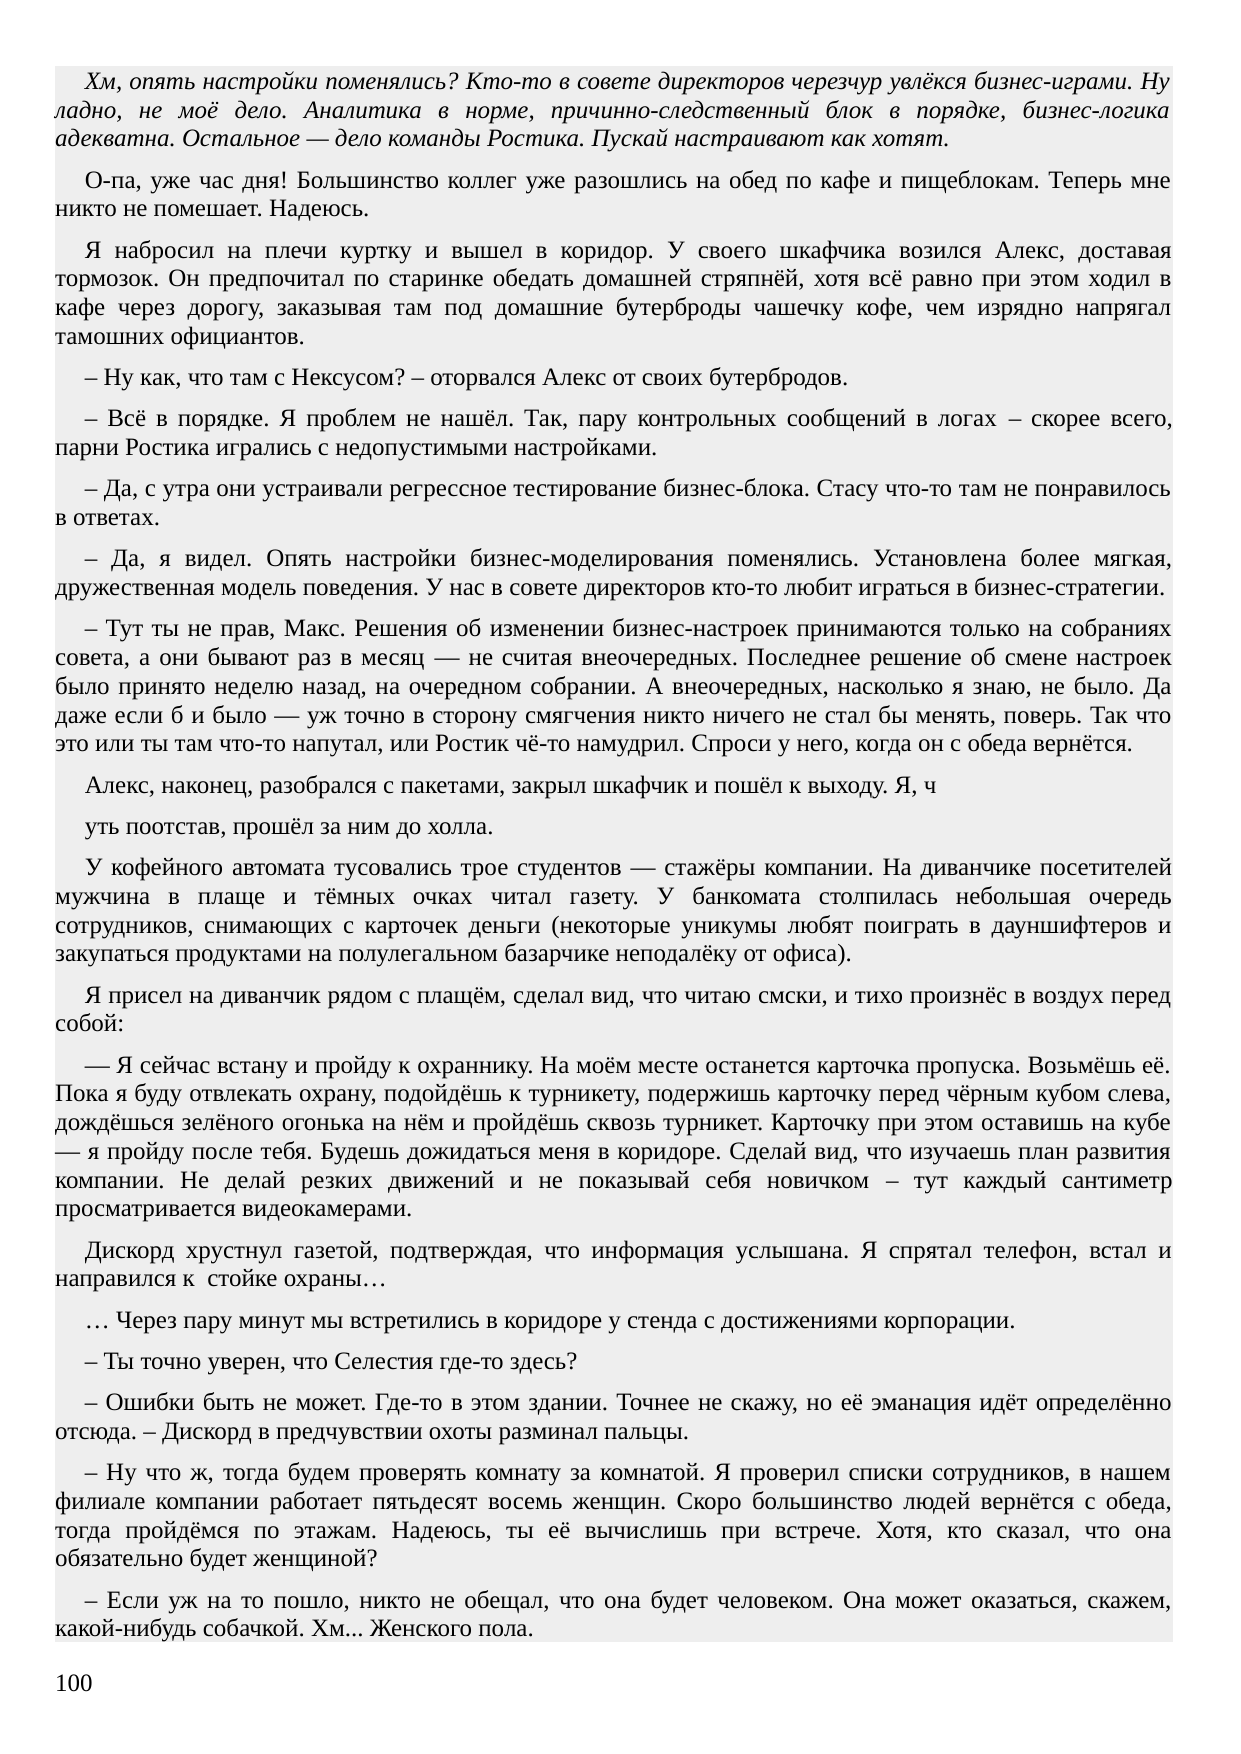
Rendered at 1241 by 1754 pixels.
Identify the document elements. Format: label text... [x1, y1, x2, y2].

text Я присел на диванчик рядом с плащём, сделал вид, что читаю смски, и тихо произнёс в воздух перед собой: [55, 980, 1173, 1037]
text уть поотстав, прошёл за ним до холла. [55, 811, 1173, 840]
text – Да, с утра они устраивали регрессное тестирование бизнес-блока. Стасу что-то там не понравилось в ответах. [55, 473, 1173, 531]
text У кофейного автомата тусовались трое студентов — стажёры компании. На диванчике посетителей мужчина в плаще и тёмных очках читал газету. У банкомата столпилась небольшая очередь сотрудников, снимающих с карточек деньги (некоторые уникумы любят поиграть в дауншифтеров и закупаться продуктами на полулегальном базарчике неподалёку от офиса). [55, 852, 1173, 967]
text – Да, я видел. Опять настройки бизнес-моделирования поменялись. Установлена более мягкая, дружественная модель поведения. У нас в совете директоров кто-то любит играться в бизнес-стратегии. [55, 543, 1173, 601]
text Хм, опять настройки поменялись? Кто-то в совете директоров черезчур увлёкся бизнес-играми. Ну ладно, не моё дело. Аналитика в норме, причинно-следственный блок в порядке, бизнес-логика адекватна. Остальное — дело команды Ростика. Пускай настраивают как хотят. [55, 66, 1173, 152]
text – Тут ты не прав, Макс. Решения об изменении бизнес-настроек принимаются только на собраниях совета, а они бывают раз в месяц — не считая внеочередных. Последнее решение об смене настроек было принято неделю назад, на очередном собрании. А внеочередных, насколько я знаю, не было. Да даже если б и было — уж точно в сторону смягчения никто ничего не стал бы менять, поверь. Так что это или ты там что-то напутал, или Ростик чё-то намудрил. Спроси у него, когда он с обеда вернётся. [55, 613, 1173, 757]
text Я набросил на плечи куртку и вышел в коридор. У своего шкафчика возился Алекс, доставая тормозок. Он предпочитал по старинке обедать домашней стряпнёй, хотя всё равно при этом ходил в кафе через дорогу, заказывая там под домашние бутерброды чашечку кофе, чем изрядно напрягал тамошних официантов. [55, 235, 1173, 350]
text О-па, уже час дня! Большинство коллег уже разошлись на обед по кафе и пищеблокам. Теперь мне никто не помешает. Надеюсь. [55, 165, 1173, 222]
text – Всё в порядке. Я проблем не нашёл. Так, пару контрольных сообщений в логах – скорее всего, парни Ростика игрались с недопустимыми настройками. [55, 403, 1173, 461]
text Дискорд хрустнул газетой, подтверждая, что информация услышана. Я спрятал телефон, встал и направился к стойке охраны… [55, 1235, 1173, 1292]
text – Ну как, что там с Нексусом? – оторвался Алекс от своих бутербродов. [55, 362, 1173, 391]
text – Ты точно уверен, что Селестия где-то здесь? [55, 1346, 1173, 1375]
text Алекс, наконец, разобрался с пакетами, закрыл шкафчик и пошёл к выходу. Я, ч [55, 770, 1173, 798]
text – Ну что ж, тогда будем проверять комнату за комнатой. Я проверил списки сотрудников, в нашем филиале компании работает пятьдесят восемь женщин. Скоро большинство людей вернётся с обеда, тогда пройдёмся по этажам. Надеюсь, ты её вычислишь при встрече. Хотя, кто сказал, что она обязательно будет женщиной? [55, 1457, 1173, 1572]
text — Я сейчас встану и пройду к охраннику. На моём месте останется карточка пропуска. Возьмёшь её. Пока я буду отвлекать охрану, подойдёшь к турникету, подержишь карточку перед чёрным кубом слева, дождёшься зелёного огонька на нём и пройдёшь сквозь турникет. Карточку при этом оставишь на кубе — я пройду после тебя. Будешь дожидаться меня в коридоре. Сделай вид, что изучаешь план развития компании. Не делай резких движений и не показывай себя новичком – тут каждый сантиметр просматривается видеокамерами. [55, 1050, 1173, 1222]
text … Через пару минут мы встретились в коридоре у стенда с достижениями корпорации. [55, 1305, 1173, 1333]
text – Ошибки быть не может. Где-то в этом здании. Точнее не скажу, но её эманация идёт определённо отсюда. – Дискорд в предчувствии охоты разминал пальцы. [55, 1387, 1173, 1445]
text – Если уж на то пошло, никто не обещал, что она будет человеком. Она может оказаться, скажем, какой-нибудь собачкой. Хм... Женского пола. [55, 1585, 1173, 1642]
